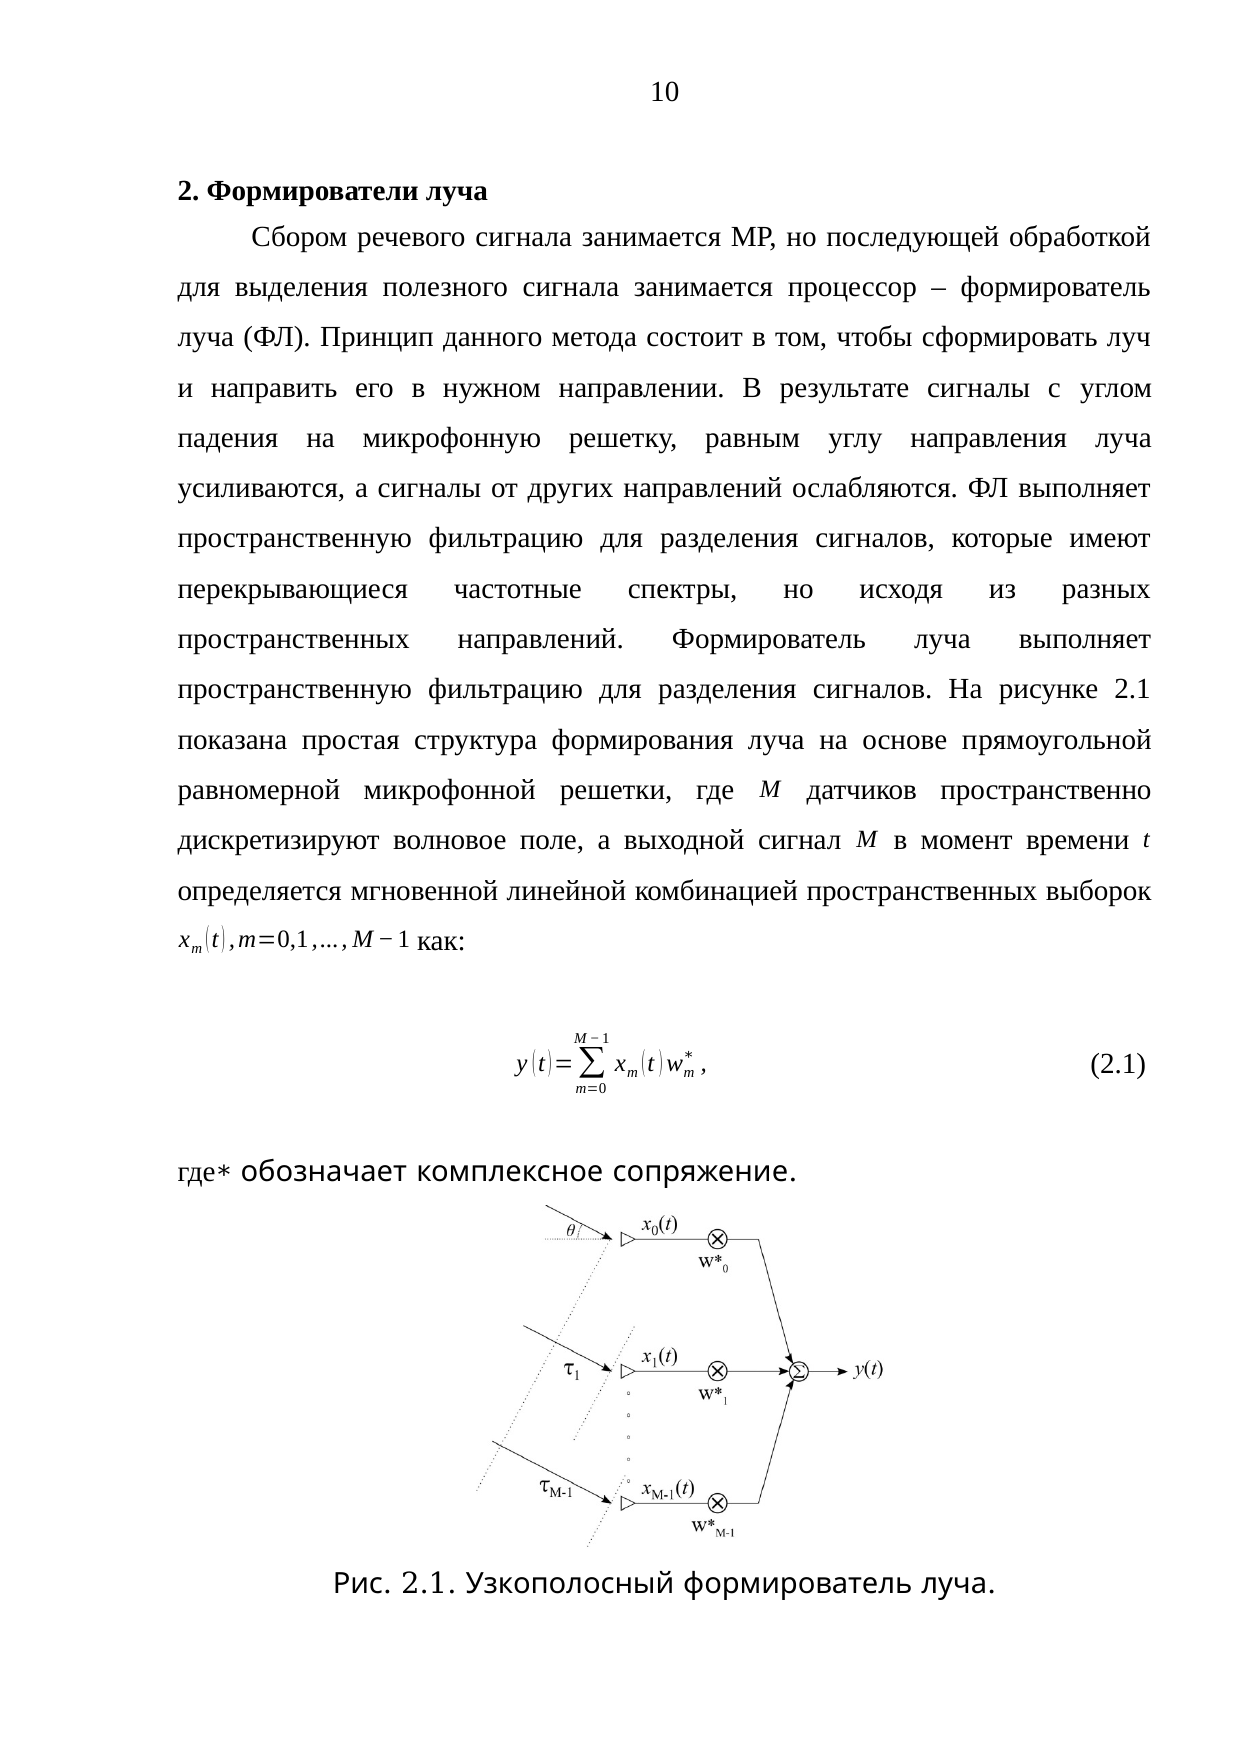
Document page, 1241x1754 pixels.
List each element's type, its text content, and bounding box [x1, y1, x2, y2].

table_header (2.1) [1043, 1024, 1152, 1102]
text гдеобозначает комплексное сопряжение. [177, 1153, 1152, 1188]
table_header [177, 1024, 1043, 1102]
picture [443, 1205, 886, 1549]
text Сбором речевого сигнала занимается МР, но последующей обработкой для выделения полезного сигнала занимается процессор – формирователь луча (ФЛ). Принцип данного метода состоит в том, чтобы сформировать луч и направить его в нужном направлении. В результате сигналы с углом падения на микрофонную решетку, равным углу направления луча усиливаются, а сигналы от других направлений ослабляются. ФЛ выполняет пространственную фильтрацию для разделения сигналов, которые имеют перекрывающиеся частотные спектры, но исходя из разных пространственных направлений. Формирователь луча выполняет пространственную фильтрацию для разделения сигналов. На рисунке 2.1 показана простая структура формирования луча на основе прямоугольной равномерной микрофонной решетки, где датчиков пространственно дискретизируют волновое поле, а выходной сигнал в момент времени определяется мгновенной линейной комбинацией пространственных выборок как: [177, 219, 1152, 957]
subtitle Формирователи луча [177, 173, 1152, 206]
text Рис. 2.1. Узкополосный формирователь луча. [177, 1565, 1152, 1600]
